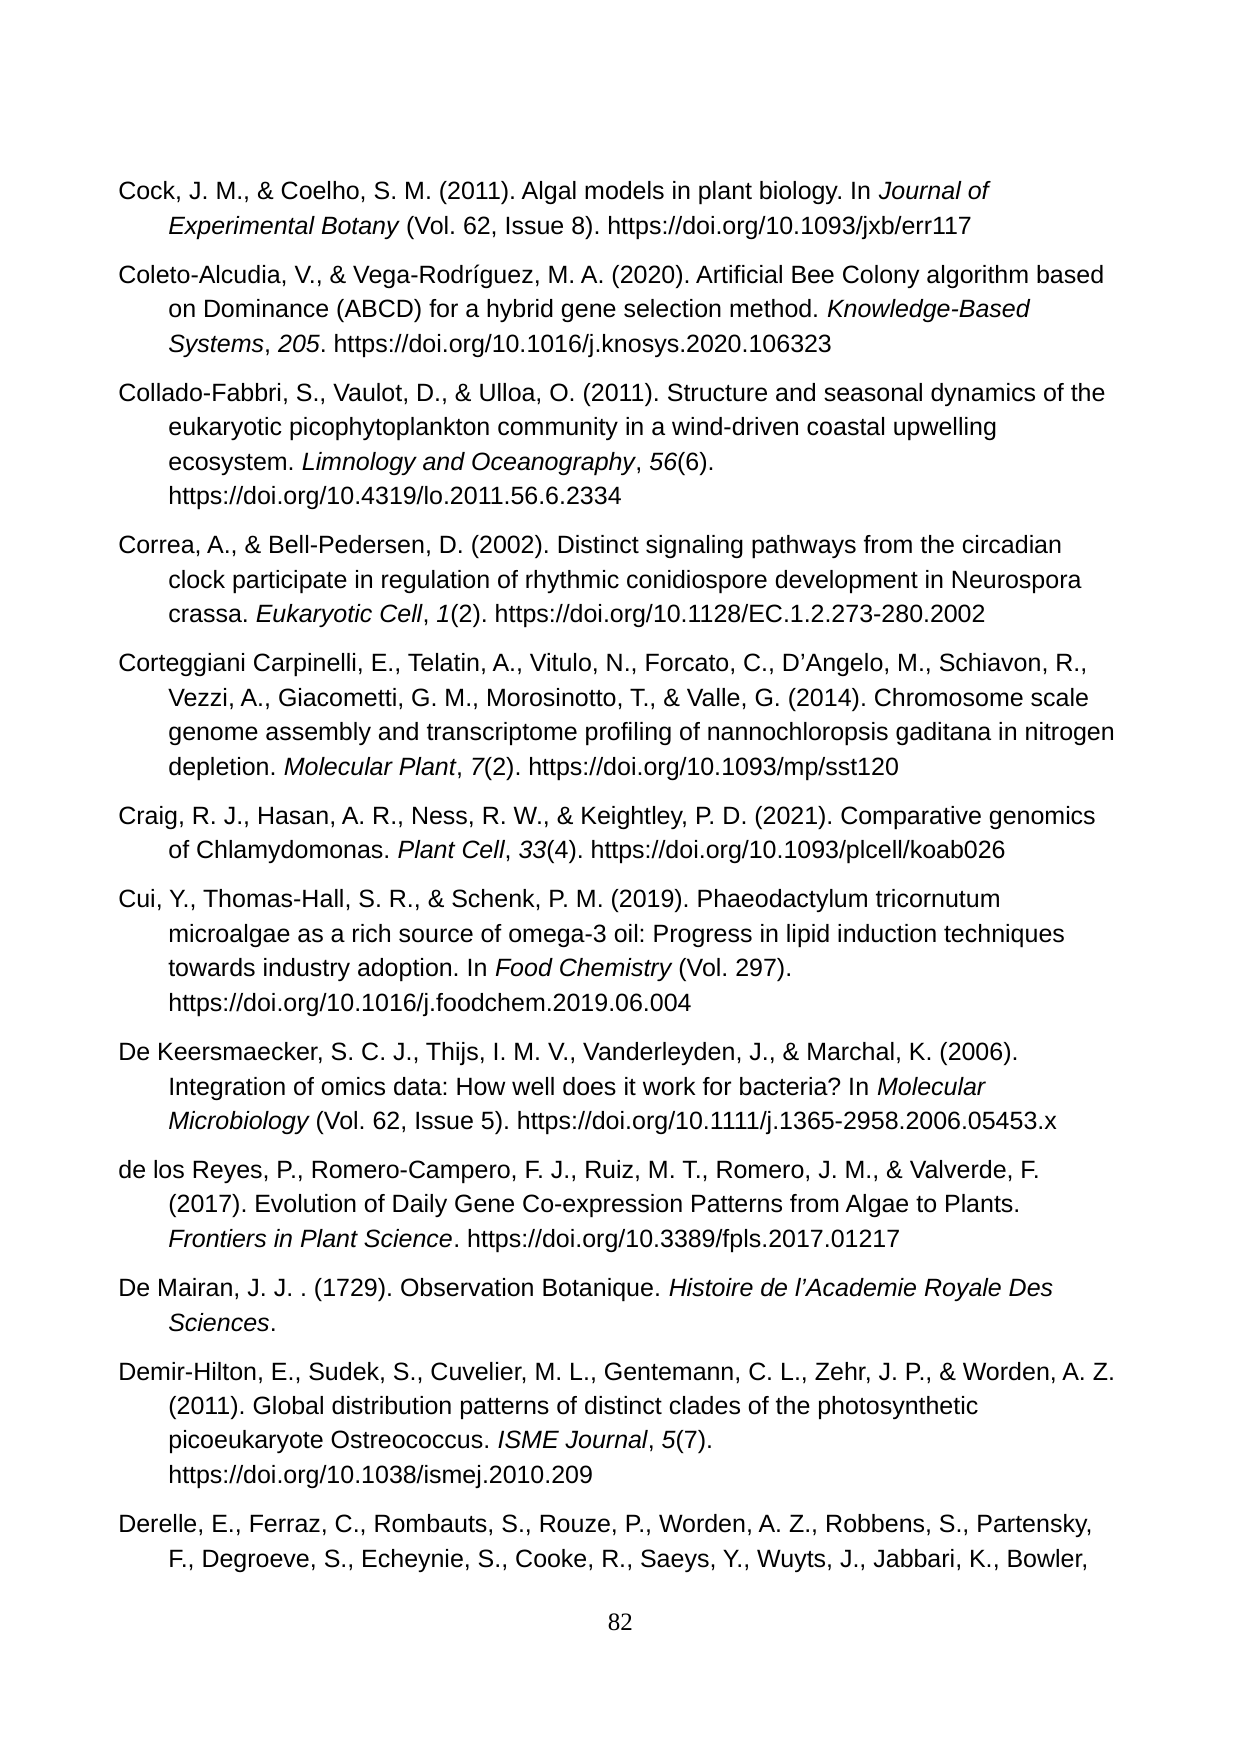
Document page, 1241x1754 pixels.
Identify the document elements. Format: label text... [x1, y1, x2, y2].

text Correa, A., & Bell-Pedersen, D. (2002). Distinct signaling pathways from the circadian clock participate in regulation of rhythmic conidiospore development in Neurospora crassa. Eukaryotic Cell, 1(2). https://doi.org/10.1128/EC.1.2.273-280.2002 [118, 530, 1122, 628]
text Corteggiani Carpinelli, E., Telatin, A., Vitulo, N., Forcato, C., D’Angelo, M., Schiavon, R., Vezzi, A., Giacometti, G. M., Morosinotto, T., & Valle, G. (2014). Chromosome scale genome assembly and transcriptome profiling of nannochloropsis gaditana in nitrogen depletion. Molecular Plant, 7(2). https://doi.org/10.1093/mp/sst120 [118, 648, 1122, 781]
text Coleto-Alcudia, V., & Vega-Rodríguez, M. A. (2020). Artificial Bee Colony algorithm based on Dominance (ABCD) for a hybrid gene selection method. Knowledge-Based Systems, 205. https://doi.org/10.1016/j.knosys.2020.106323 [118, 260, 1122, 358]
text De Mairan, J. J. . (1729). Observation Botanique. Histoire de l’Academie Royale Des Sciences. [118, 1273, 1122, 1336]
text Collado-Fabbri, S., Vaulot, D., & Ulloa, O. (2011). Structure and seasonal dynamics of the eukaryotic picophytoplankton community in a wind-driven coastal upwelling ecosystem. Limnology and Oceanography, 56(6). https://doi.org/10.4319/lo.2011.56.6.2334 [118, 378, 1122, 510]
text De Keersmaecker, S. C. J., Thijs, I. M. V., Vanderleyden, J., & Marchal, K. (2006). Integration of omics data: How well does it work for bacteria? In Molecular Microbiology (Vol. 62, Issue 5). https://doi.org/10.1111/j.1365-2958.2006.05453.x [118, 1037, 1122, 1135]
text Derelle, E., Ferraz, C., Rombauts, S., Rouze, P., Worden, A. Z., Robbens, S., Partensky, F., Degroeve, S., Echeynie, S., Cooke, R., Saeys, Y., Wuyts, J., Jabbari, K., Bowler, [118, 1509, 1122, 1572]
text de los Reyes, P., Romero-Campero, F. J., Ruiz, M. T., Romero, J. M., & Valverde, F. (2017). Evolution of Daily Gene Co-expression Patterns from Algae to Plants. Frontiers in Plant Science. https://doi.org/10.3389/fpls.2017.01217 [118, 1155, 1122, 1253]
text Demir-Hilton, E., Sudek, S., Cuvelier, M. L., Gentemann, C. L., Zehr, J. P., & Worden, A. Z. (2011). Global distribution patterns of distinct clades of the photosynthetic picoeukaryote Ostreococcus. ISME Journal, 5(7). https://doi.org/10.1038/ismej.2010.209 [118, 1357, 1122, 1489]
text Cock, J. M., & Coelho, S. M. (2011). Algal models in plant biology. In Journal of Experimental Botany (Vol. 62, Issue 8). https://doi.org/10.1093/jxb/err117 [118, 176, 1122, 239]
text Craig, R. J., Hasan, A. R., Ness, R. W., & Keightley, P. D. (2021). Comparative genomics of Chlamydomonas. Plant Cell, 33(4). https://doi.org/10.1093/plcell/koab026 [118, 801, 1122, 864]
text Cui, Y., Thomas-Hall, S. R., & Schenk, P. M. (2019). Phaeodactylum tricornutum microalgae as a rich source of omega-3 oil: Progress in lipid induction techniques towards industry adoption. In Food Chemistry (Vol. 297). https://doi.org/10.1016/j.foodchem.2019.06.004 [118, 884, 1122, 1017]
